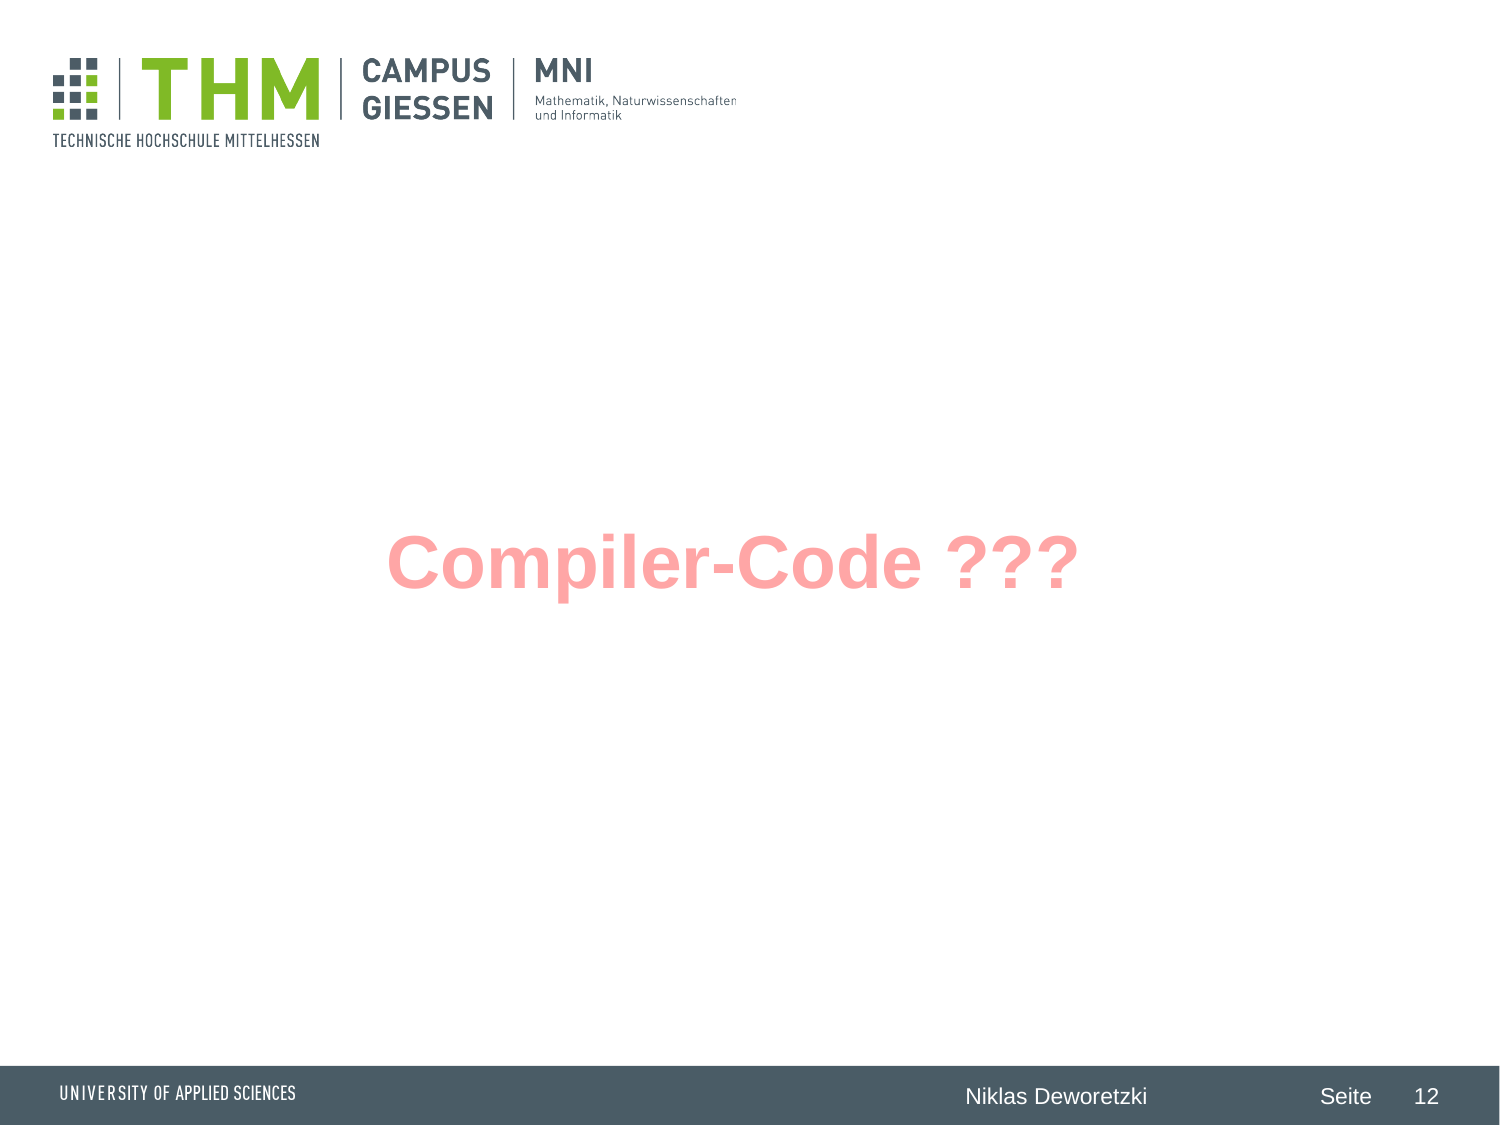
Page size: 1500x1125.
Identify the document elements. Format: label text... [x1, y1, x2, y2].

picture [53, 58, 736, 147]
picture [59, 1082, 296, 1104]
title Compiler-Code ??? [43, 505, 1426, 601]
slide_number [1376, 1073, 1455, 1118]
